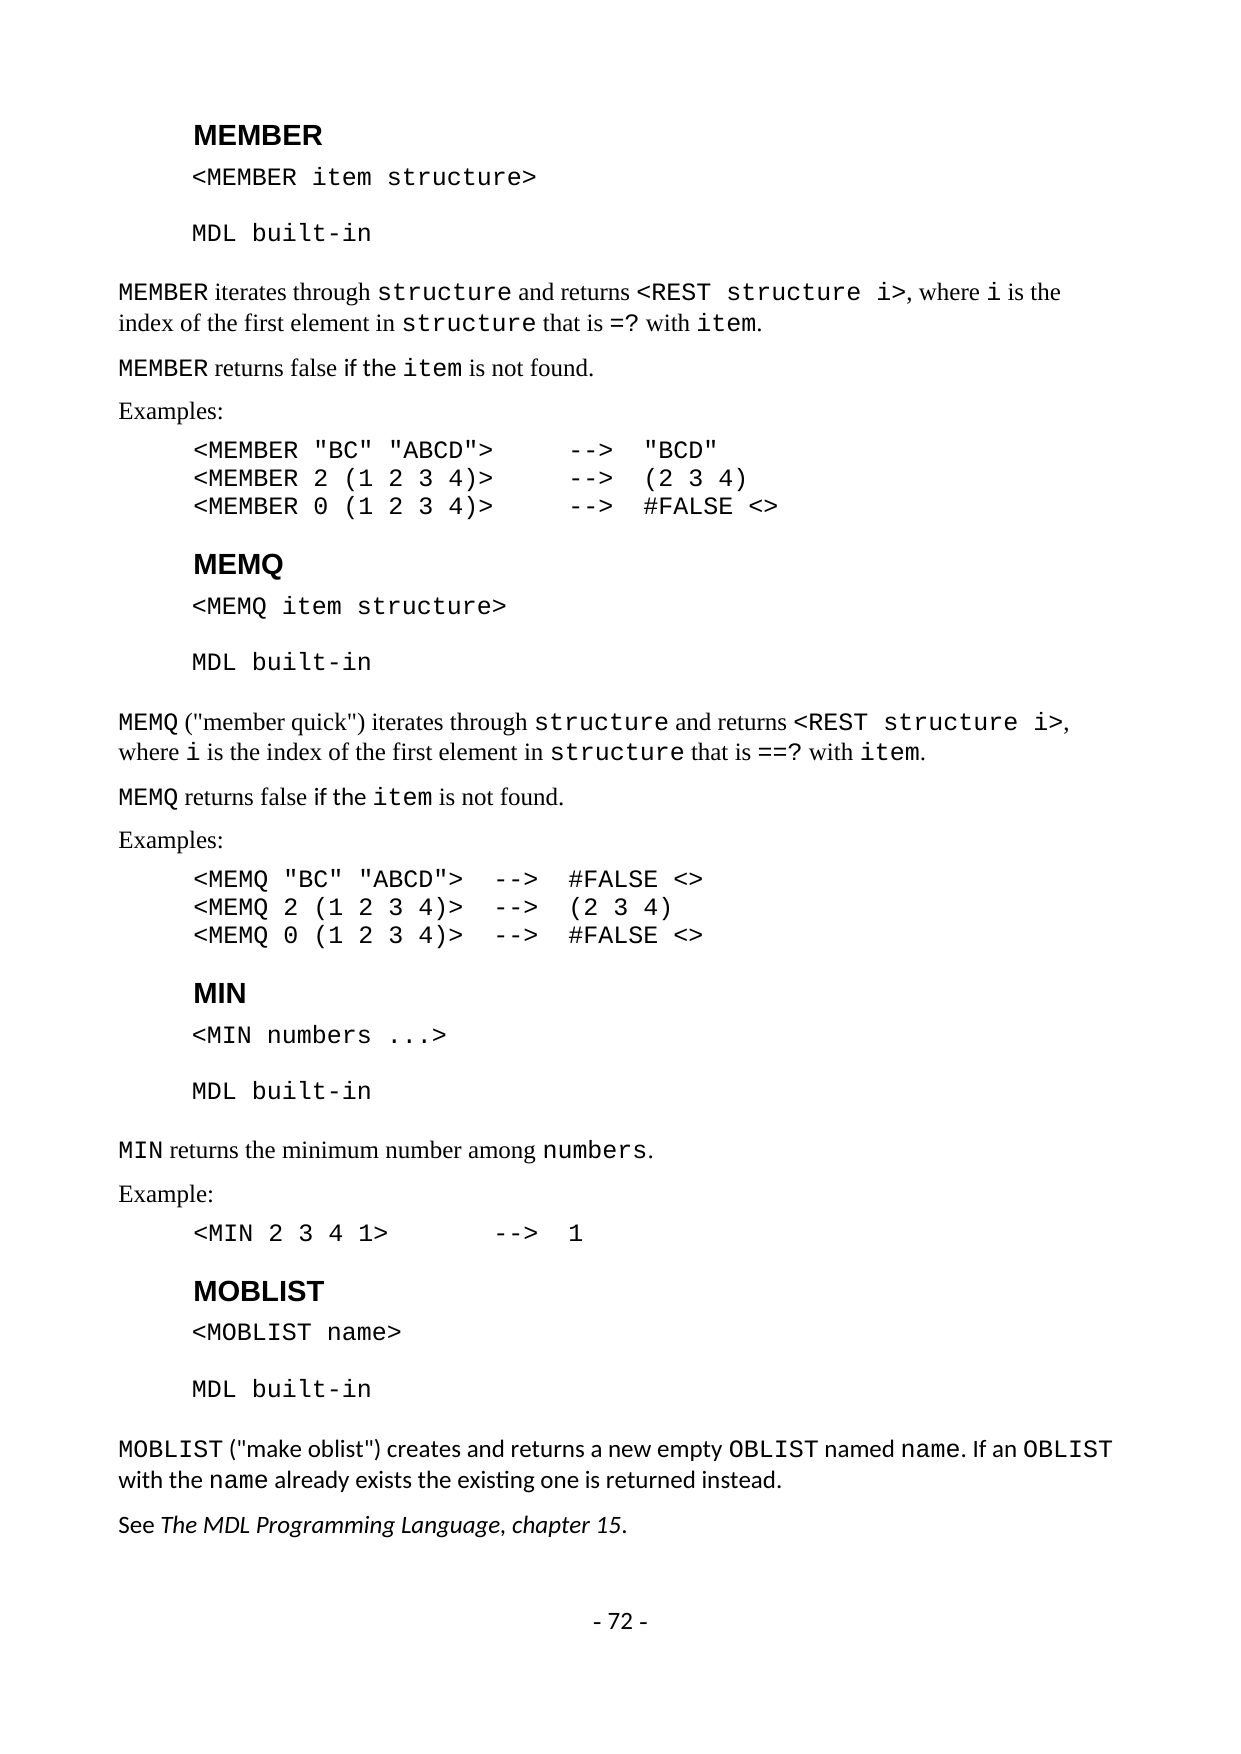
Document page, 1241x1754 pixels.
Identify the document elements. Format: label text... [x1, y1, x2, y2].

subtitle MEMQ [118, 547, 1122, 581]
text <MEMQ "BC" "ABCD"> --> #FALSE <> <MEMQ 2 (1 2 3 4)> --> (2 3 4) <MEMQ 0 (1 2 3 4)> --> #FALSE <> [118, 866, 1122, 951]
text Examples: [118, 825, 1122, 854]
text MIN returns the minimum number among numbers. [118, 1136, 1122, 1166]
text Example: [118, 1179, 1122, 1208]
subtitle MEMBER [118, 118, 1122, 152]
subtitle MOBLIST [118, 1273, 1122, 1307]
text MOBLIST ("make oblist") creates and returns a new empty OBLIST named name. If an OBLIST with the name already exists the existing one is returned instead. [118, 1433, 1122, 1496]
text MEMQ ("member quick") iterates through structure and returns <REST structure i>, where i is the index of the first element in structure that is ==? with item. [118, 707, 1122, 768]
text MEMQ returns false if the item is not found. [118, 781, 1122, 812]
text MEMBER returns false if the item is not found. [118, 352, 1122, 383]
text MEMBER iterates through structure and returns <REST structure i>, where i is the index of the first element in structure that is =? with item. [118, 277, 1122, 339]
text <MOBLIST name> [192, 1319, 1122, 1348]
text MDL built-in [192, 1079, 1122, 1107]
text <MEMBER "BC" "ABCD"> --> "BCD" <MEMBER 2 (1 2 3 4)> --> (2 3 4) <MEMBER 0 (1 2 3 4)> --> #FALSE <> [118, 437, 1122, 522]
text See The MDL Programming Language, chapter 15. [118, 1509, 1122, 1539]
text MDL built-in [192, 650, 1122, 678]
text <MEMBER item structure> [192, 164, 1122, 192]
text <MIN numbers ...> [192, 1022, 1122, 1051]
text MDL built-in [192, 221, 1122, 249]
subtitle MIN [118, 976, 1122, 1010]
text Examples: [118, 396, 1122, 425]
text <MEMQ item structure> [192, 593, 1122, 622]
text MDL built-in [192, 1376, 1122, 1404]
text <MIN 2 3 4 1> --> 1 [118, 1220, 1122, 1248]
